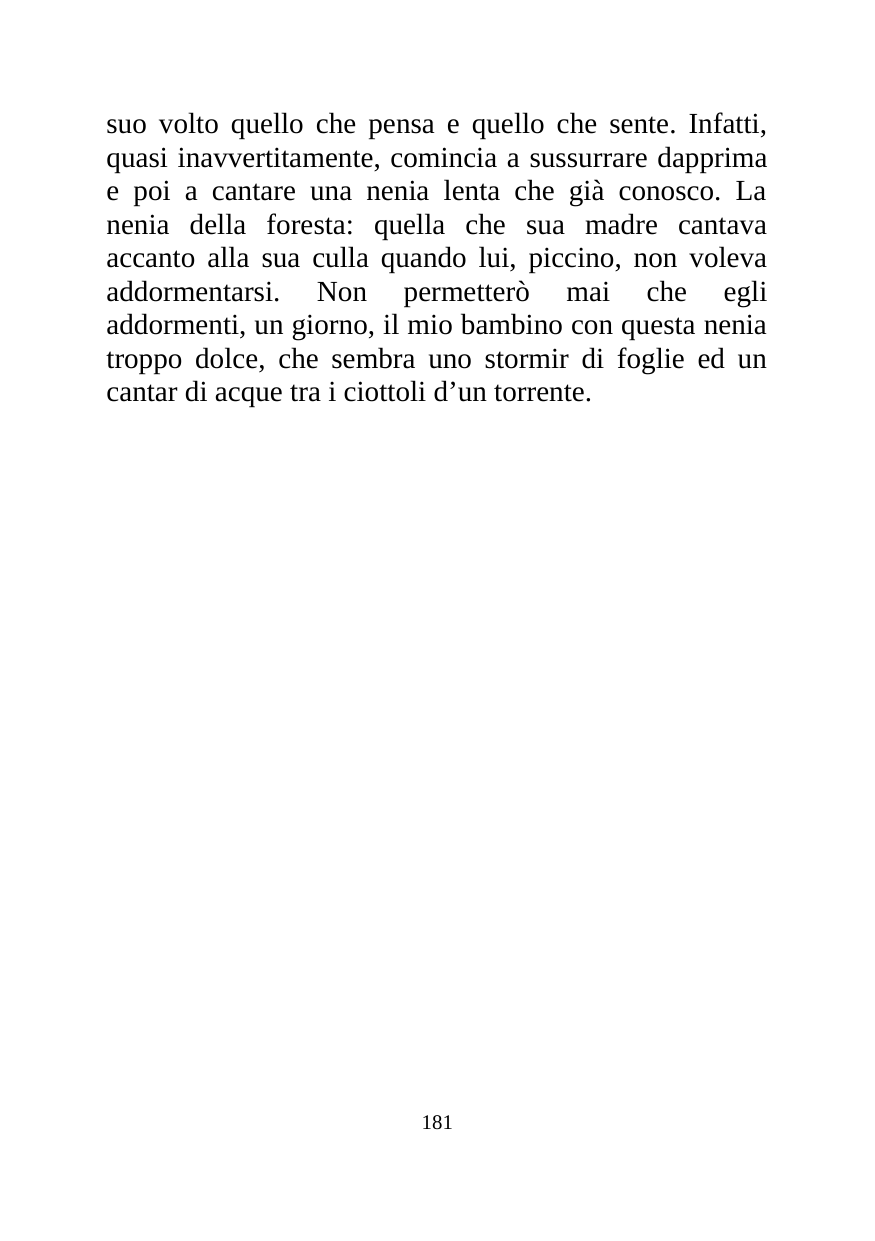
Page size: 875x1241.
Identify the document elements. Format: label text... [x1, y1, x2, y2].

text suo volto quello che pensa e quello che sente. Infatti, quasi inavvertitamente, comincia a sussurrare dapprima e poi a cantare una nenia lenta che già conosco. La nenia della foresta: quella che sua madre cantava accanto alla sua culla quando lui, piccino, non voleva addormentarsi. Non permetterò mai che egli addormenti, un giorno, il mio bambino con questa nenia troppo dolce, che sembra uno stormir di foglie ed un cantar di acque tra i ciottoli d’un torrente. [106, 106, 768, 408]
